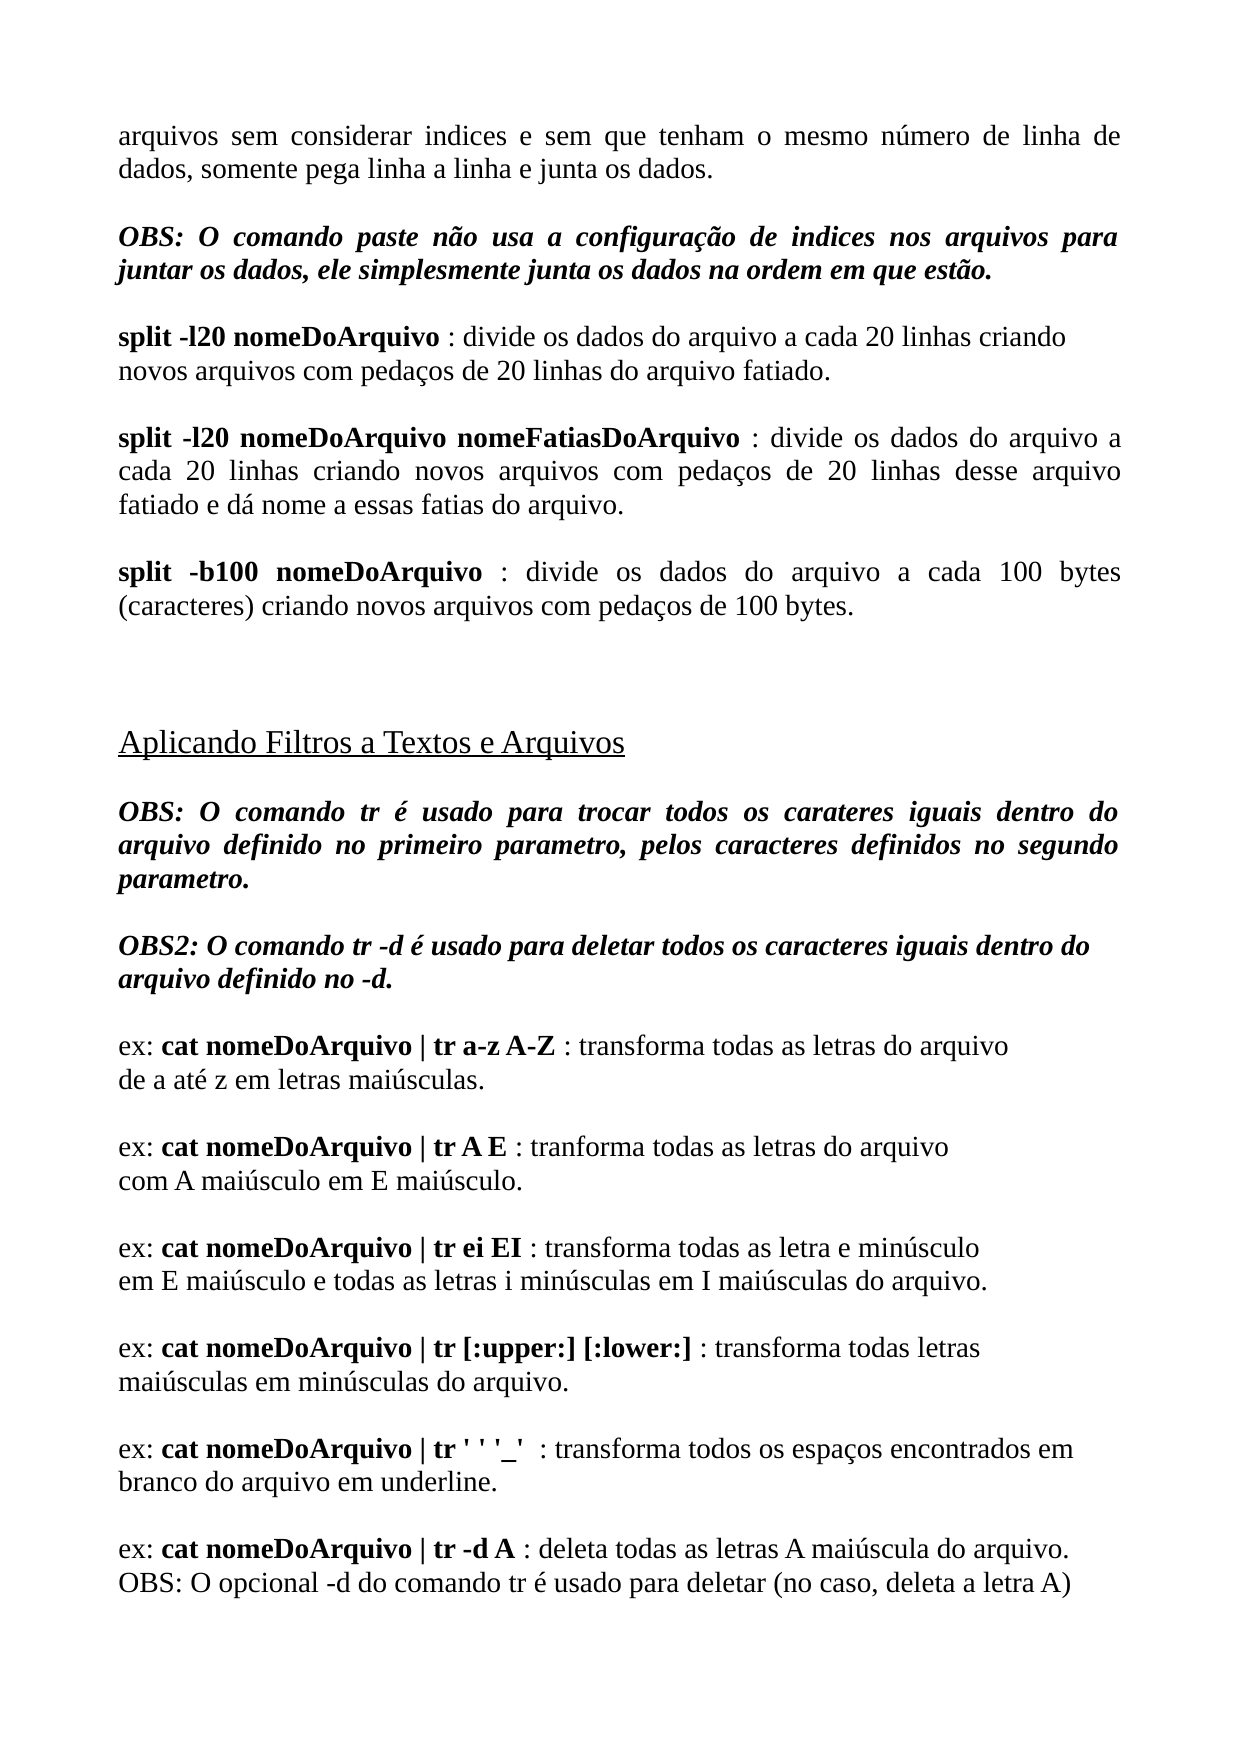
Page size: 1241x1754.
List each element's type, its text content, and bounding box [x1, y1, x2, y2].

text ex: cat nomeDoArquivo | tr ' ' '_' : transforma todos os espaços encontrados em [118, 1431, 1122, 1464]
text ex: cat nomeDoArquivo | tr -d A : deleta todas as letras A maiúscula do arquivo. [118, 1532, 1122, 1565]
text arquivo definido no -d. [118, 961, 1122, 995]
text em E maiúsculo e todas as letras i minúsculas em I maiúsculas do arquivo. [118, 1263, 1122, 1297]
text OBS: O opcional -d do comando tr é usado para deletar (no caso, deleta a letra A) [118, 1565, 1122, 1599]
text branco do arquivo em underline. [118, 1464, 1122, 1498]
text split -l20 nomeDoArquivo nomeFatiasDoArquivo : divide os dados do arquivo a cada 20 linhas criando novos arquivos com pedaços de 20 linhas desse arquivo fatiado e dá nome a essas fatias do arquivo. [118, 420, 1122, 521]
text split -b100 nomeDoArquivo : divide os dados do arquivo a cada 100 bytes (caracteres) criando novos arquivos com pedaços de 100 bytes. [118, 554, 1122, 621]
text maiúsculas em minúsculas do arquivo. [118, 1364, 1122, 1397]
text split -l20 nomeDoArquivo : divide os dados do arquivo a cada 20 linhas criando [118, 319, 1122, 353]
text OBS: O comando tr é usado para trocar todos os carateres iguais dentro do arquivo definido no primeiro parametro, pelos caracteres definidos no segundo parametro. [118, 794, 1122, 894]
text OBS: O comando paste não usa a configuração de indices nos arquivos para juntar os dados, ele simplesmente junta os dados na ordem em que estão. [118, 219, 1122, 286]
text Aplicando Filtros a Textos e Arquivos [118, 722, 1122, 760]
text ex: cat nomeDoArquivo | tr A E : tranforma todas as letras do arquivo [118, 1129, 1122, 1163]
text OBS2: O comando tr -d é usado para deletar todos os caracteres iguais dentro do [118, 928, 1122, 961]
text novos arquivos com pedaços de 20 linhas do arquivo fatiado. [118, 353, 1122, 386]
text ex: cat nomeDoArquivo | tr ei EI : transforma todas as letra e minúsculo [118, 1230, 1122, 1263]
text ex: cat nomeDoArquivo | tr [:upper:] [:lower:] : transforma todas letras [118, 1330, 1122, 1364]
text arquivos sem considerar indices e sem que tenham o mesmo número de linha de dados, somente pega linha a linha e junta os dados. [118, 118, 1122, 185]
text ex: cat nomeDoArquivo | tr a-z A-Z : transforma todas as letras do arquivo [118, 1028, 1122, 1062]
text com A maiúsculo em E maiúsculo. [118, 1163, 1122, 1196]
text de a até z em letras maiúsculas. [118, 1062, 1122, 1096]
